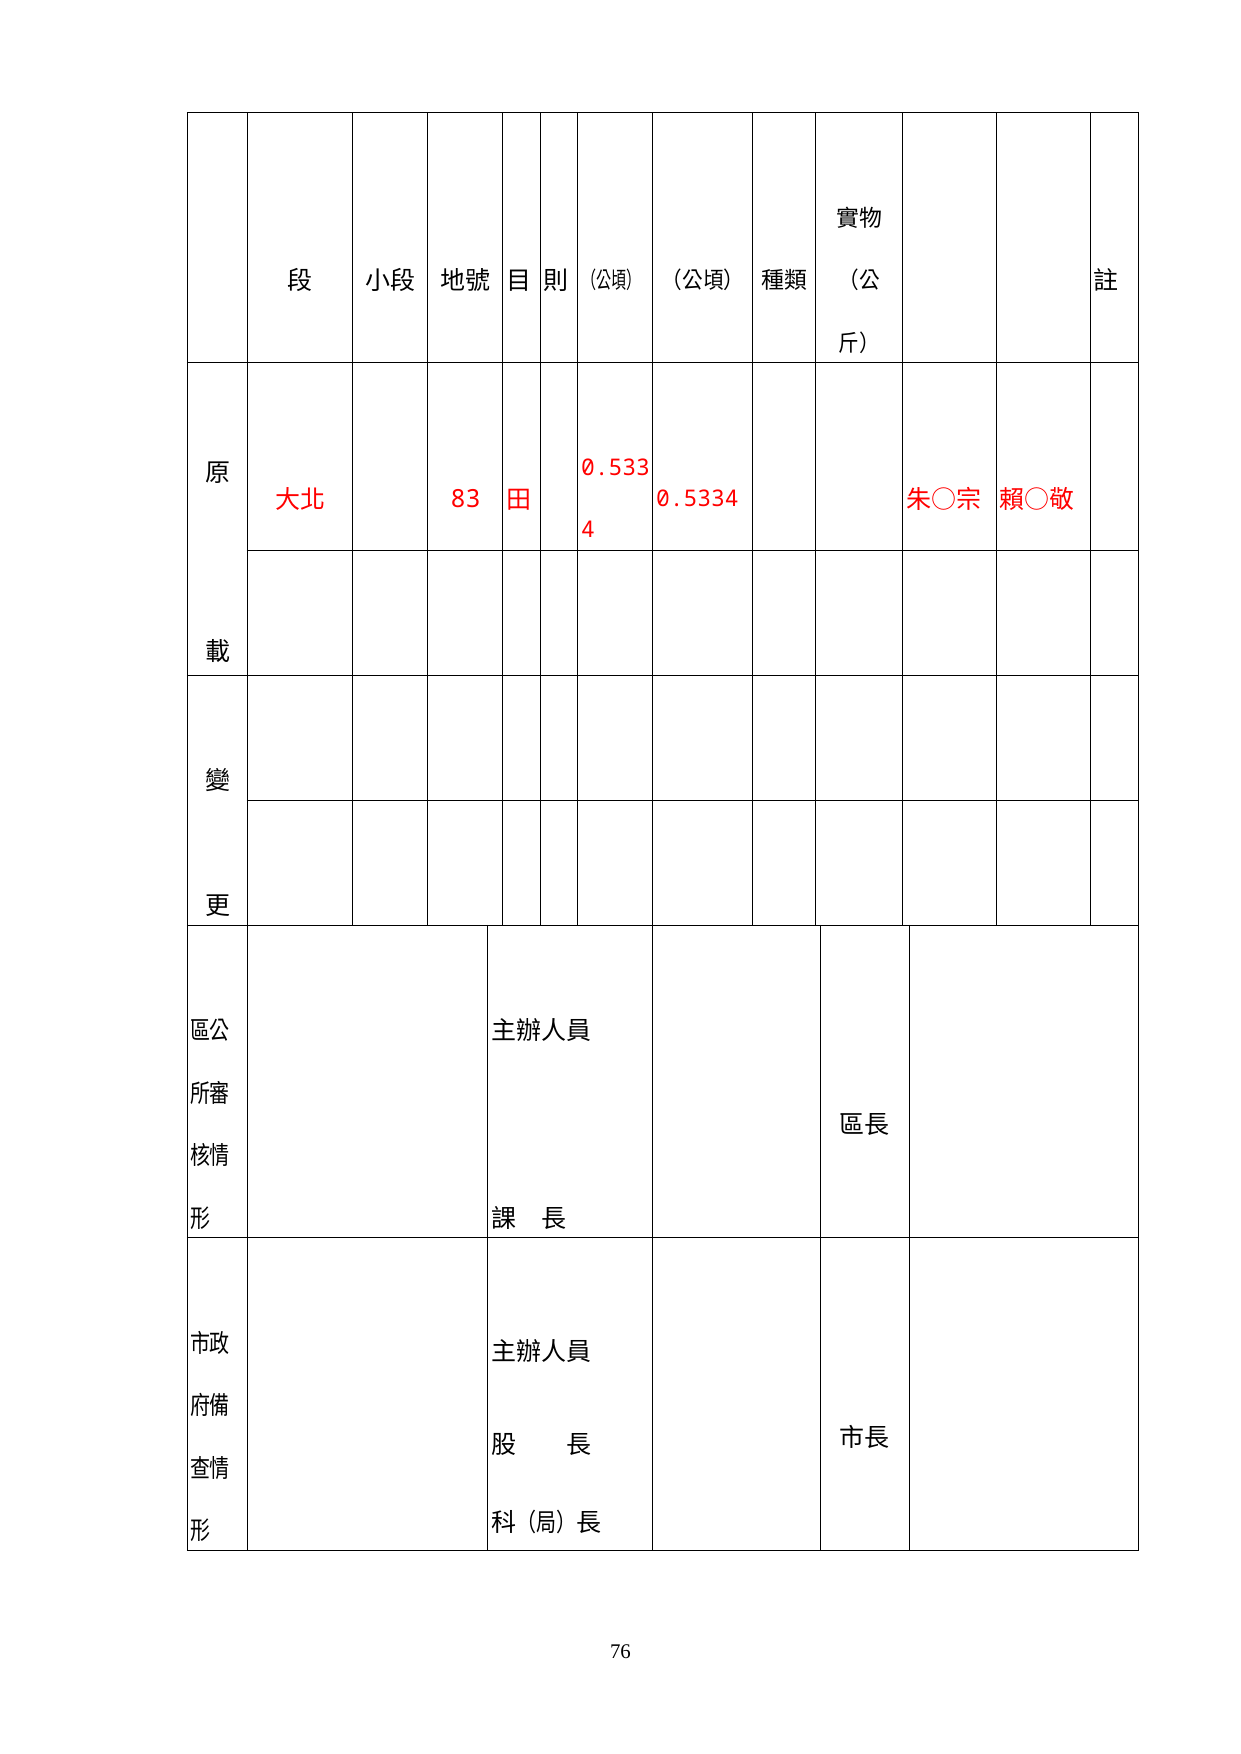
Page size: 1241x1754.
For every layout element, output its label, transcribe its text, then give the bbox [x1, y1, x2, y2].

table_cell [541, 676, 577, 800]
table_cell [653, 551, 752, 675]
table_cell 小段 [353, 113, 427, 362]
table_cell [997, 551, 1090, 675]
table_cell [903, 676, 996, 800]
table_cell [578, 676, 652, 800]
table_cell [753, 551, 815, 675]
table_cell [503, 551, 540, 675]
table_cell [578, 801, 652, 925]
table_cell 原 載 [188, 363, 247, 675]
table_cell [910, 1238, 1138, 1550]
table_cell 區長 [821, 926, 909, 1237]
table_cell 主辦人員 課長 [488, 926, 652, 1237]
table_cell [903, 551, 996, 675]
table_cell [248, 551, 352, 675]
table_cell [353, 676, 427, 800]
table_cell 市政府備查情形 [188, 1238, 247, 1550]
table_cell [248, 926, 487, 1237]
table_cell [353, 551, 427, 675]
table_cell 83 [428, 363, 502, 550]
table_cell 段 [248, 113, 352, 362]
table_cell [816, 801, 902, 925]
table_cell [248, 676, 352, 800]
table_cell 田 [503, 363, 540, 550]
table_cell 變 更 [188, 676, 247, 925]
table_cell [248, 801, 352, 925]
table_cell [541, 551, 577, 675]
table_cell [503, 676, 540, 800]
table_cell 市長 [821, 1238, 909, 1550]
table_cell [541, 801, 577, 925]
table_cell 朱○宗 [903, 363, 996, 550]
table_cell [353, 801, 427, 925]
table_cell 0.5334 [578, 363, 652, 550]
table_cell [428, 551, 502, 675]
table_cell 種類 [753, 113, 815, 362]
table_cell [753, 676, 815, 800]
table_header （公頃） [578, 113, 652, 362]
table_cell [653, 801, 752, 925]
table_cell [653, 676, 752, 800]
table_cell [753, 801, 815, 925]
table_cell [1091, 551, 1138, 675]
table_cell 0.5334 [653, 363, 752, 550]
table_cell [1091, 676, 1138, 800]
table_cell [903, 801, 996, 925]
table_cell [653, 1238, 820, 1550]
table_cell 區公所審核情形 [188, 926, 247, 1237]
table_header [903, 113, 996, 362]
table_header 則 [541, 113, 577, 362]
table_cell [997, 676, 1090, 800]
table_cell [997, 801, 1090, 925]
table_cell [503, 801, 540, 925]
table_cell [816, 551, 902, 675]
table_header 註 [1091, 113, 1138, 362]
table_cell [1091, 363, 1138, 550]
table_cell [428, 801, 502, 925]
table_cell [816, 363, 902, 550]
table_cell 實物 （公斤） [816, 113, 902, 362]
table_cell [816, 676, 902, 800]
table_cell 賴○敬 [997, 363, 1090, 550]
table_cell [1091, 801, 1138, 925]
table_cell [910, 926, 1138, 1237]
table_header （公頃） [653, 113, 752, 362]
table_cell 主辦人員 股 長 科（局）長 [488, 1238, 652, 1550]
table_cell [753, 363, 815, 550]
table_cell [248, 1238, 487, 1550]
table_cell [653, 926, 820, 1237]
table_header 目 [503, 113, 540, 362]
table_cell 大北 [248, 363, 352, 550]
table_cell [578, 551, 652, 675]
table_header [188, 113, 247, 362]
table_cell [353, 363, 427, 550]
table_cell [541, 363, 577, 550]
table_cell [428, 676, 502, 800]
table_cell 地號 [428, 113, 502, 362]
table_header [997, 113, 1090, 362]
